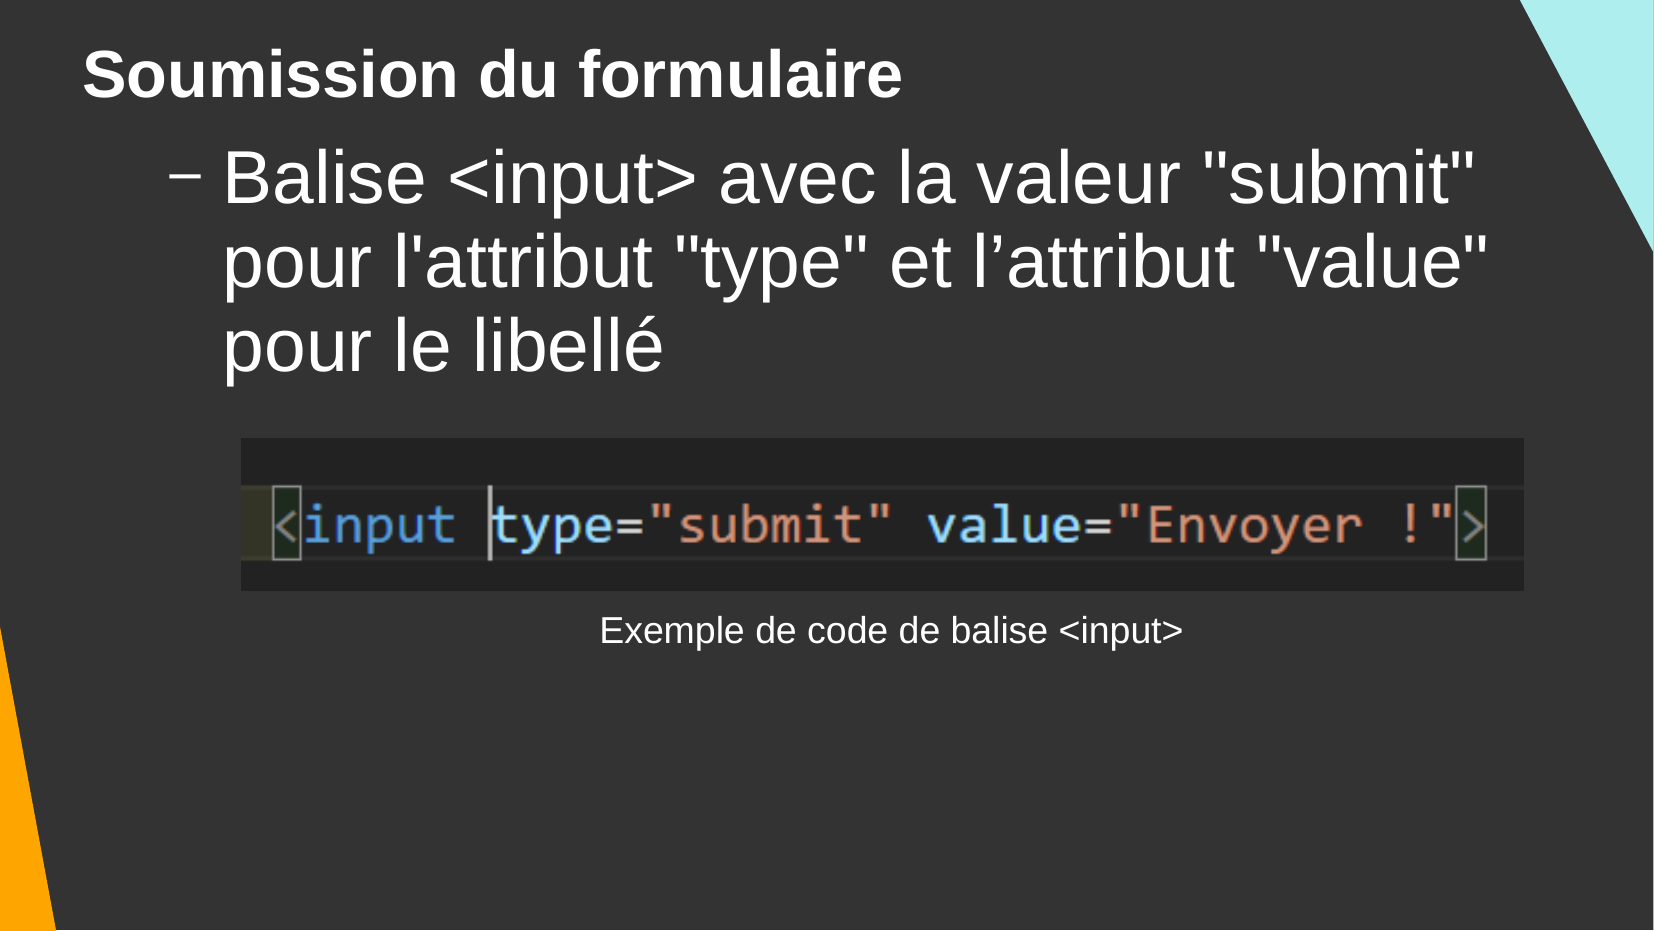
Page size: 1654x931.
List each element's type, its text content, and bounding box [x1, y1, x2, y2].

title Soumission du formulaire [82, 37, 1571, 114]
text_box [1519, 0, 1654, 254]
list Balise <input> avec la valeur "submit" pour l'attribut "type" et l’attribut "value" pour le libellé [80, 135, 1605, 414]
text_box Exemple de code de balise <input> [307, 602, 1477, 662]
text_box [0, 626, 57, 931]
picture [241, 438, 1524, 591]
